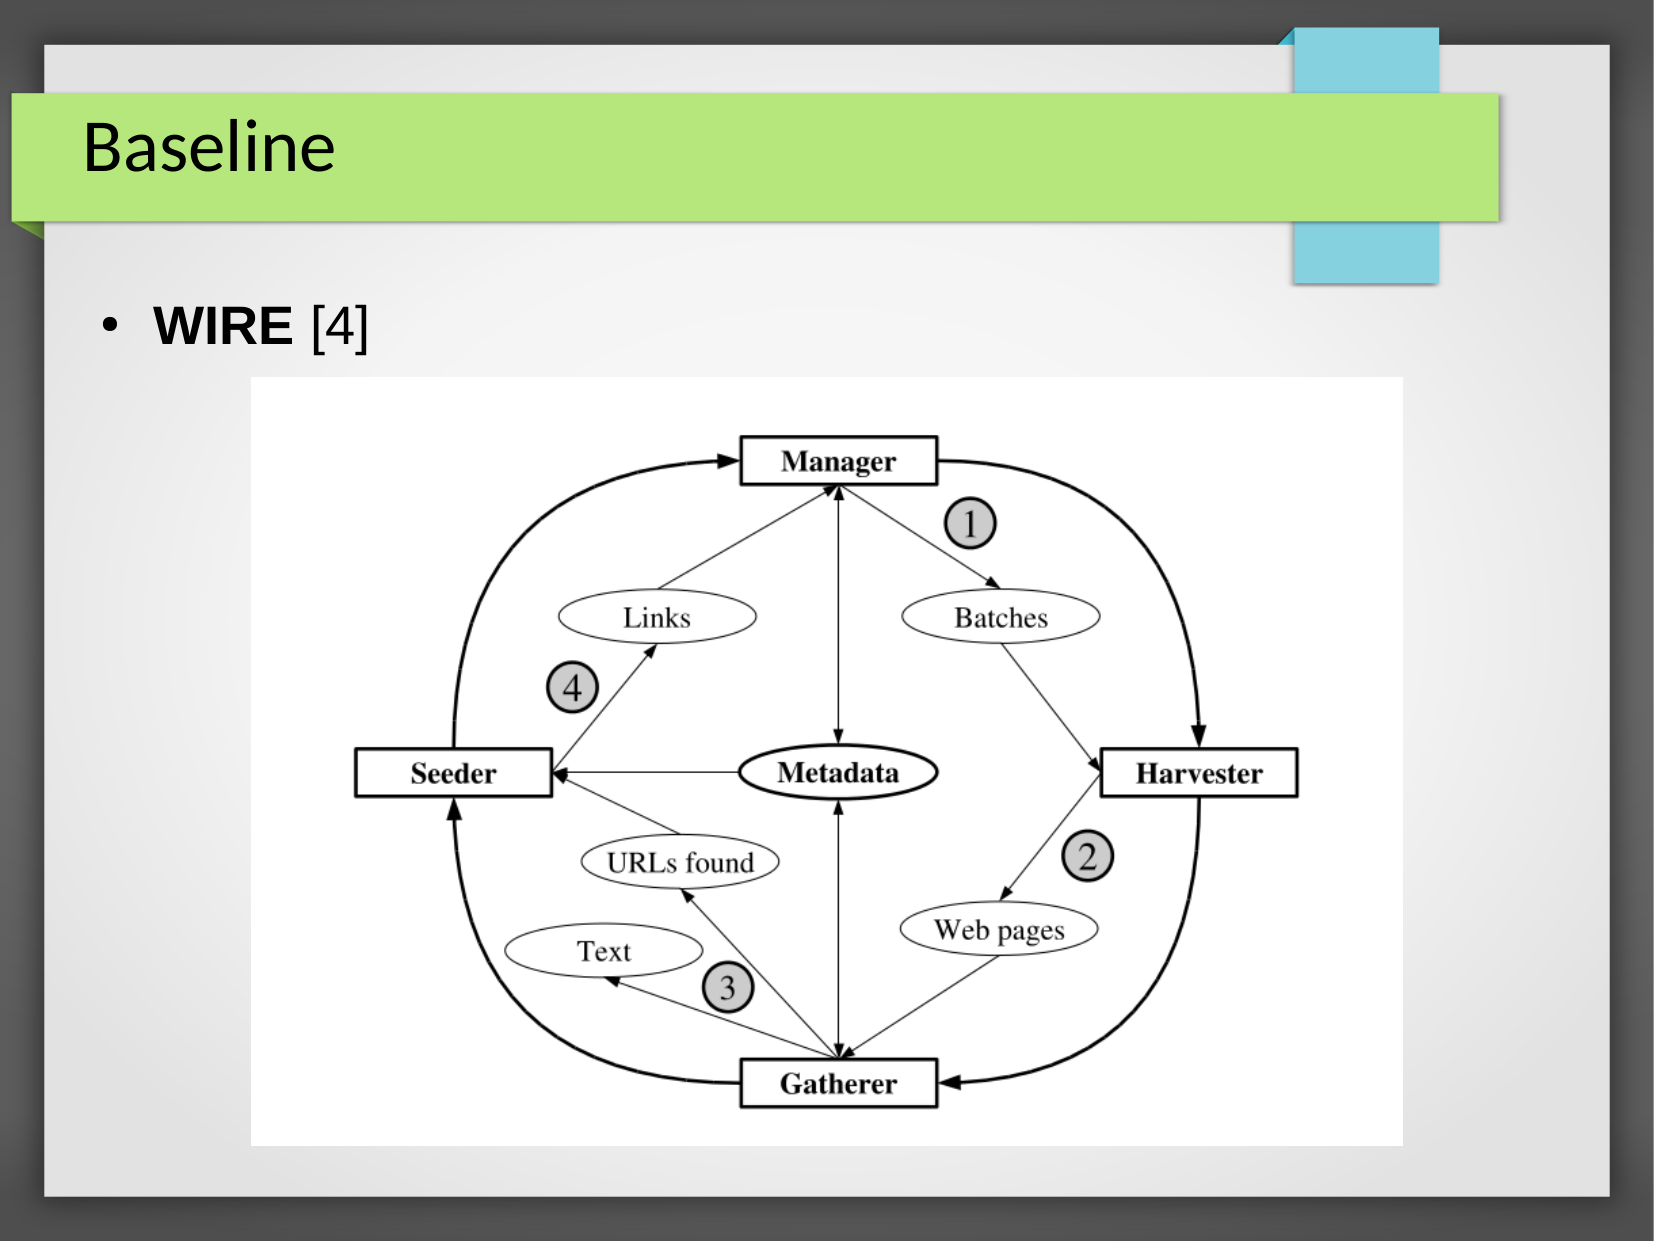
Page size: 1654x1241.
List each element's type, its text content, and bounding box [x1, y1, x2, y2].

list WIRE [4] [82, 295, 1571, 1015]
title Baseline [82, 49, 1571, 257]
picture [0, 0, 1654, 1241]
